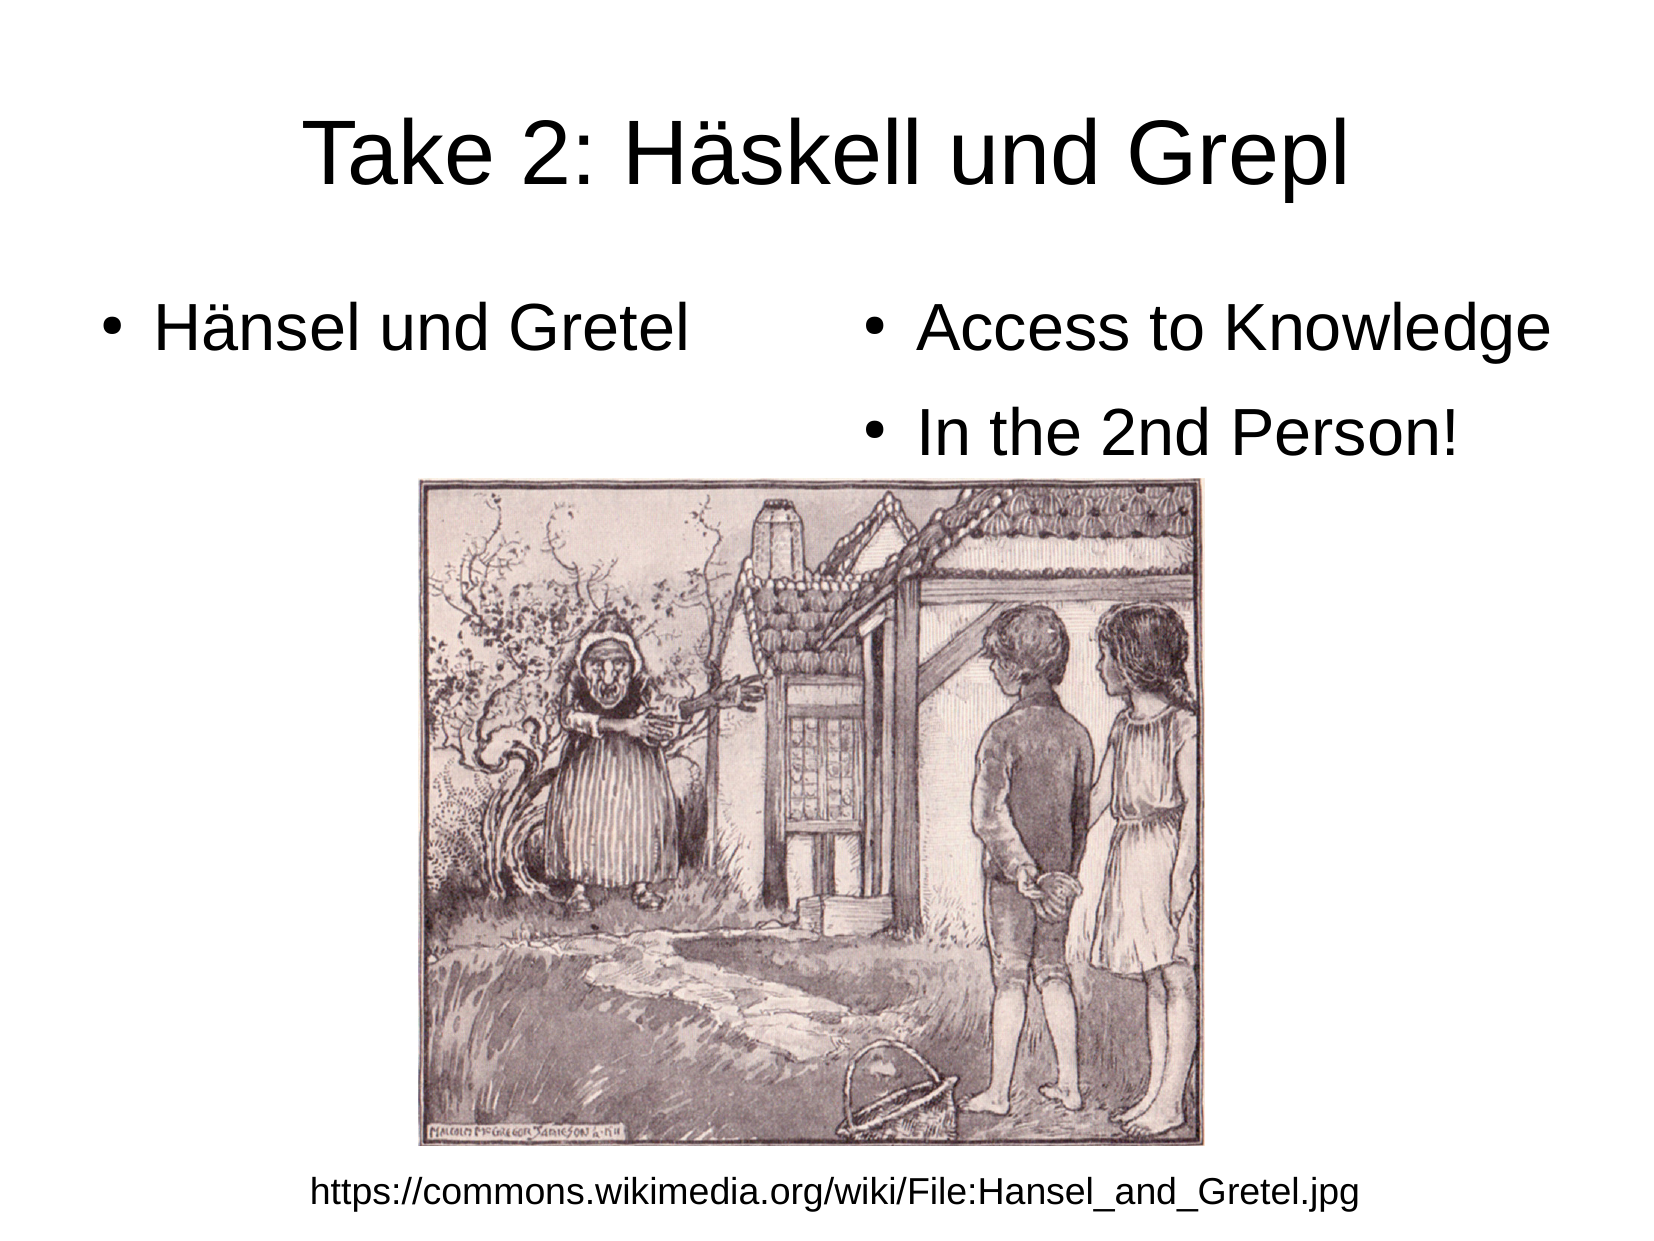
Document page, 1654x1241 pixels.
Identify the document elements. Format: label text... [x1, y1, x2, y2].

list Access to Knowledge In the 2nd Person! [845, 290, 1572, 1010]
picture [418, 478, 1205, 1146]
title Take 2: Häskell und Grepl [82, 49, 1571, 257]
list Hänsel und Gretel [82, 290, 809, 1010]
text_box https://commons.wikimedia.org/wiki/File:Hansel_and_Gretel.jpg [295, 1163, 1382, 1223]
